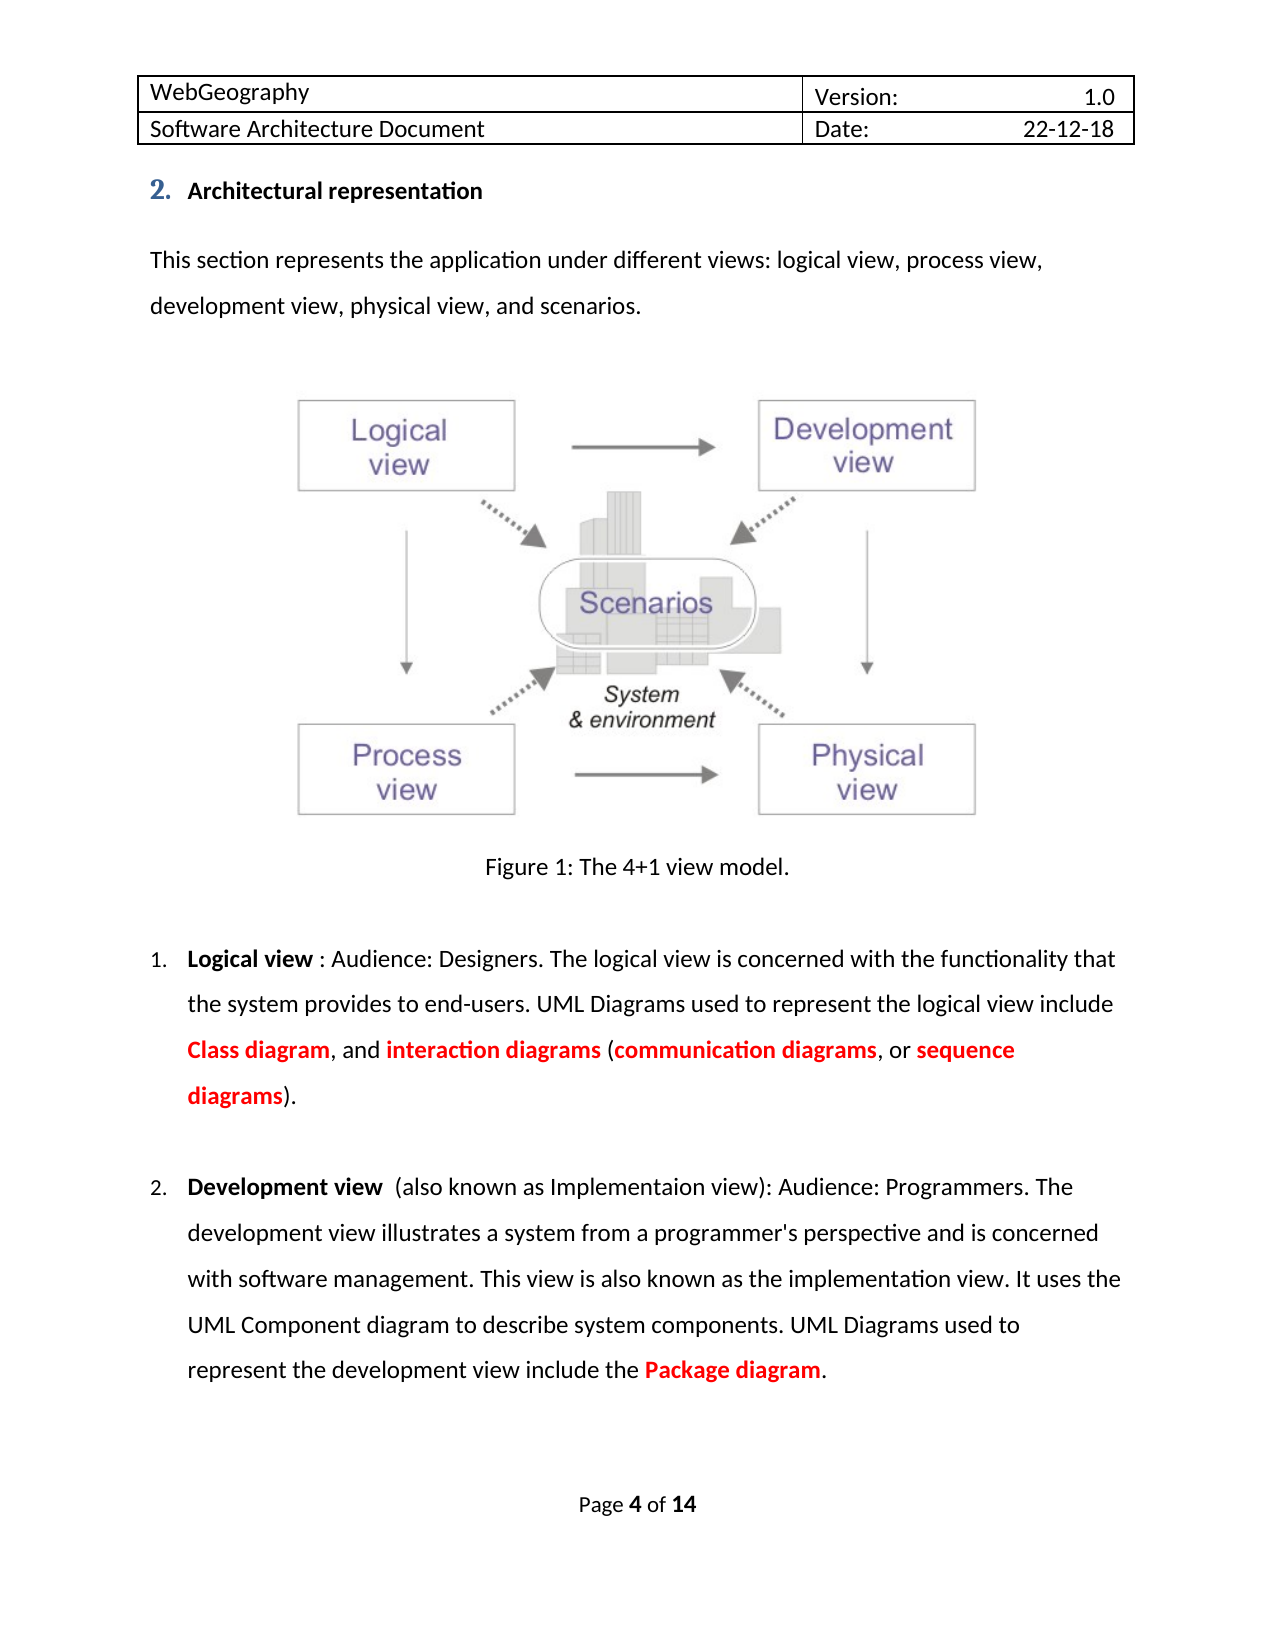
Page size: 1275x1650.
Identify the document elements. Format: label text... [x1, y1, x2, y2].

text This section represents the application under different views: logical view, process view, development view, physical view, and scenarios. [150, 244, 1125, 320]
list Development view (also known as Implementaion view): Audience: Programmers. The development view illustrates a system from a programmer's perspective and is concerned with software management. This view is also known as the implementation view. It uses the UML Component diagram to describe system components. UML Diagrams used to represent the development view include the Package diagram. [150, 1172, 1125, 1385]
picture [276, 381, 999, 838]
subtitle Architectural representation [150, 173, 1125, 206]
text Figure 1: The 4+1 view model. [150, 851, 1125, 882]
list Logical view : Audience: Designers. The logical view is concerned with the functionality that the system provides to end-users. UML Diagrams used to represent the logical view include Class diagram, and interaction diagrams (communication diagrams, or sequence diagrams). [150, 943, 1125, 1111]
